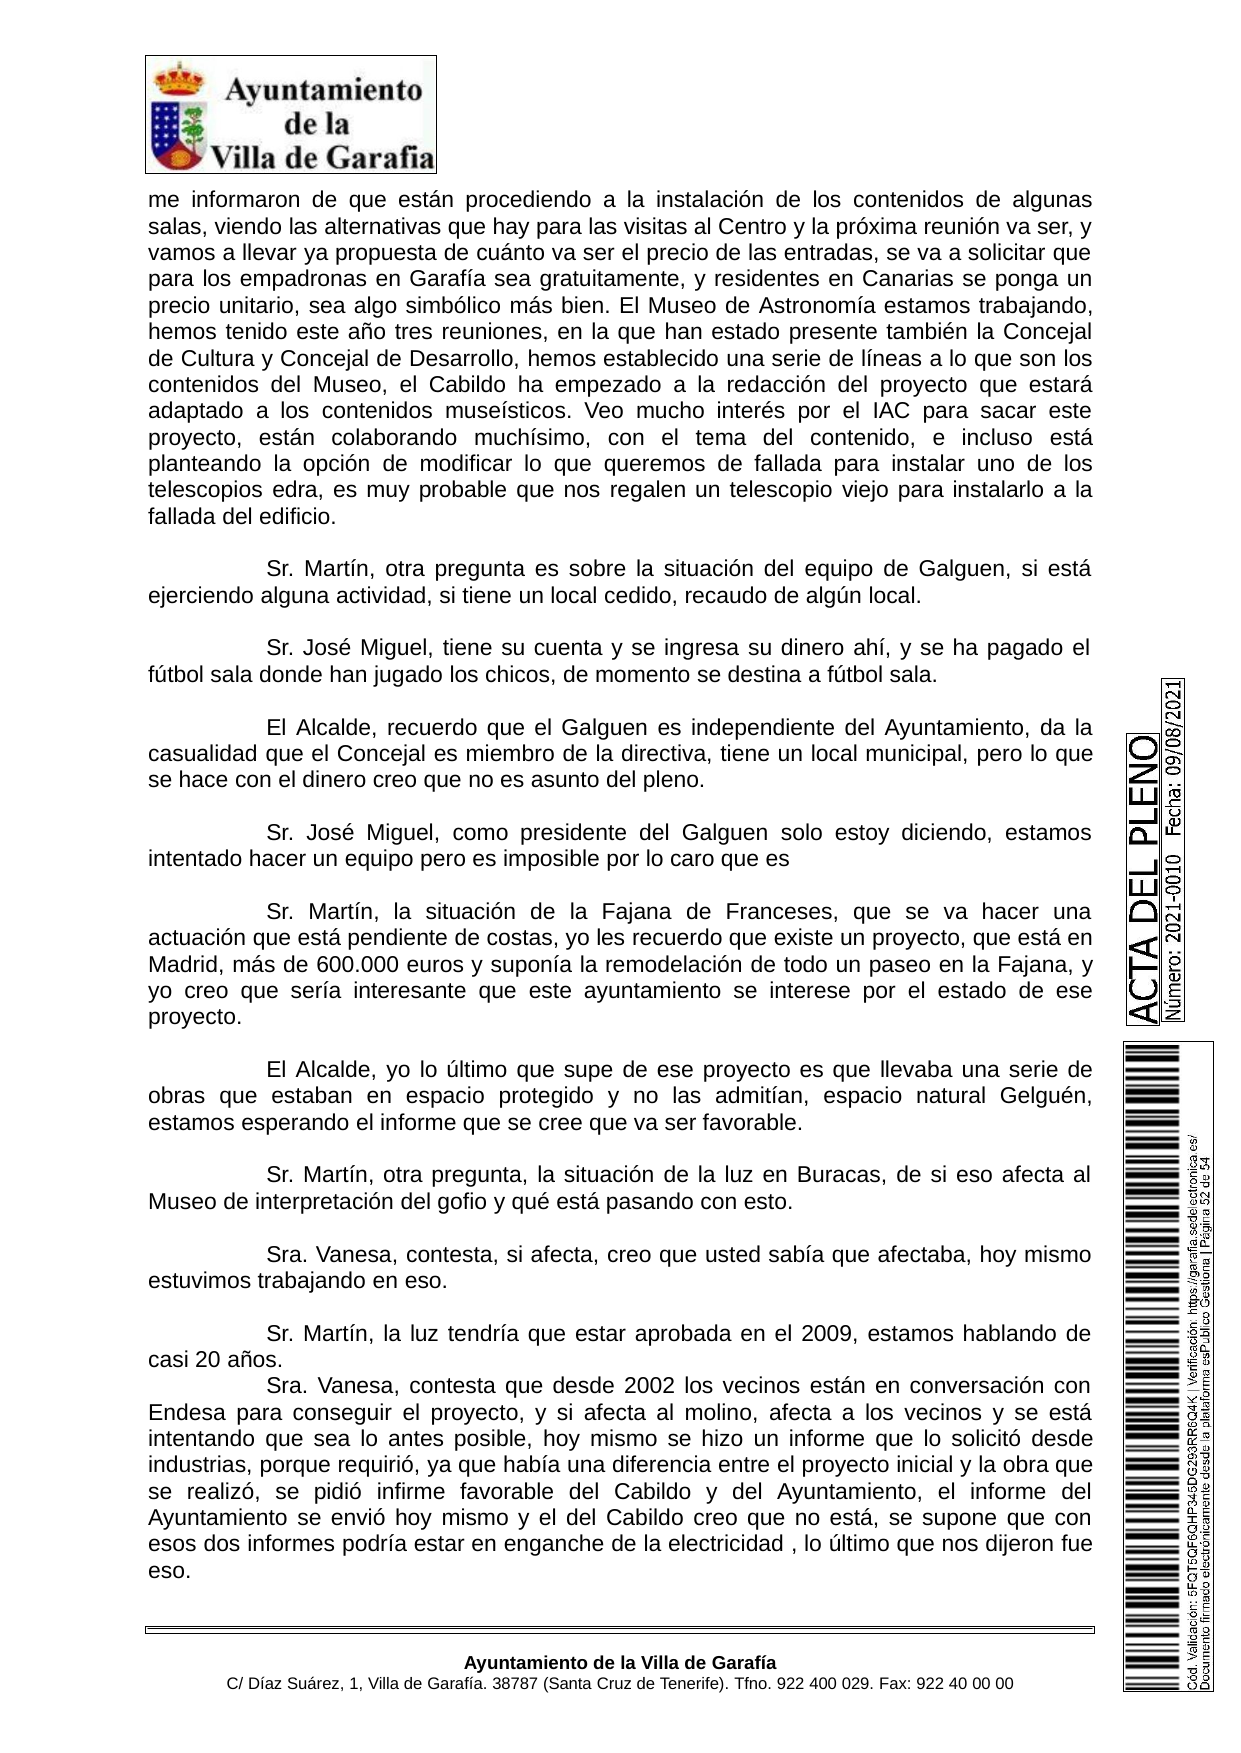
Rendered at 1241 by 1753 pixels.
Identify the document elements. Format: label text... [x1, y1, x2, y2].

text Sr. Martín, la luz tendría que estar aprobada en el 2009, estamos hablando de [266, 1321, 1116, 1346]
text de Cultura y Concejal de Desarrollo, hemos establecido una serie de líneas a lo que son los [148, 346, 1117, 371]
text Sr. Martín, otra pregunta, la situación de la luz en Buracas, de si eso afecta al [266, 1162, 1116, 1188]
text Sr. Martín, otra pregunta es sobre la situación del equipo de Galguen, si está [266, 556, 1116, 582]
text Museo de interpretación del gofio y qué está pasando con esto. [148, 1189, 1116, 1214]
text El Alcalde, yo lo último que supe de ese proyecto es que llevaba una serie de [266, 1057, 1117, 1083]
text yo creo que sería interesante que este ayuntamiento se interese por el estado de ese [148, 978, 1117, 1004]
text ejerciendo alguna actividad, si tiene un local cedido, recaudo de algún local. [148, 583, 1116, 608]
text fallada del edificio. [148, 504, 1117, 529]
text fútbol sala donde han jugado los chicos, de momento se destina a fútbol sala. [148, 662, 1116, 687]
picture [146, 56, 436, 173]
text estuvimos trabajando en eso. [148, 1268, 1117, 1293]
text Sr. Martín, la situación de la Fajana de Franceses, que se va hacer una [266, 899, 1117, 924]
text intentando que sea lo antes posible, hoy mismo se hizo un informe que lo solicitó desde [148, 1426, 1117, 1452]
text estamos esperando el informe que se cree que va ser favorable. [148, 1110, 1117, 1135]
text Sra. Vanesa, contesta, si afecta, creo que usted sabía que afectaba, hoy mismo [266, 1242, 1117, 1267]
text planteando la opción de modificar lo que queremos de fallada para instalar uno de los [148, 451, 1117, 477]
text industrias, porque requirió, ya que había una diferencia entre el proyecto inicial y la obra que [148, 1452, 1117, 1478]
text C/ Díaz Suárez, 1, Villa de Garafía. 38787 (Santa Cruz de Tenerife). Tfno. 922 400 029. Fax: 922 40 00 00 [226, 1674, 1039, 1693]
text proyecto, están colaborando muchísimo, con el tema del contenido, e incluso está [148, 424, 1117, 450]
text vamos a llevar ya propuesta de cuánto va ser el precio de las entradas, se va a solicitar que [148, 240, 1117, 266]
text actuación que está pendiente de costas, yo les recuerdo que existe un proyecto, que está en [148, 925, 1117, 951]
text Sra. Vanesa, contesta que desde 2002 los vecinos están en conversación con [266, 1373, 1117, 1399]
text esos dos informes podría estar en enganche de la electricidad , lo último que nos dijeron fue [148, 1531, 1117, 1557]
text intentado hacer un equipo pero es imposible por lo caro que es [148, 846, 1116, 872]
text para los empadronas en Garafía sea gratuitamente, y residentes en Canarias se ponga un [148, 266, 1117, 292]
text Endesa para conseguir el proyecto, y si afecta al molino, afecta a los vecinos y se está [148, 1400, 1117, 1425]
text Madrid, más de 600.000 euros y suponía la remodelación de todo un paseo en la Fajana, y [148, 952, 1117, 977]
text El Alcalde, recuerdo que el Galguen es independiente del Ayuntamiento, da la [266, 714, 1117, 740]
text salas, viendo las alternativas que hay para las visitas al Centro y la próxima reunión va ser, y [148, 214, 1117, 239]
picture [146, 1627, 1094, 1633]
text Ayuntamiento de la Villa de Garafía [463, 1653, 1039, 1674]
text se realizó, se pidió infirme favorable del Cabildo y del Ayuntamiento, el informe del [148, 1479, 1117, 1504]
text adaptado a los contenidos museísticos. Veo mucho interés por el IAC para sacar este [148, 398, 1117, 424]
text Sr. José Miguel, tiene su cuenta y se ingresa su dinero ahí, y se ha pagado el [266, 635, 1116, 661]
text se hace con el dinero creo que no es asunto del pleno. [148, 767, 1117, 793]
text casi 20 años. [148, 1347, 1116, 1373]
text hemos tenido este año tres reuniones, en la que han estado presente también la Concejal [148, 319, 1117, 345]
picture [1127, 734, 1159, 1025]
text precio unitario, sea algo simbólico más bien. El Museo de Astronomía estamos trabajando, [148, 293, 1117, 318]
text eso. [148, 1558, 1117, 1583]
text Ayuntamiento se envió hoy mismo y el del Cabildo creo que no está, se supone que con [148, 1505, 1117, 1531]
text proyecto. [148, 1004, 1117, 1030]
text contenidos del Museo, el Cabildo ha empezado a la redacción del proyecto que estará [148, 372, 1117, 397]
text obras que estaban en espacio protegido y no las admitían, espacio natural Gelguén, [148, 1083, 1117, 1109]
text me informaron de que están procediendo a la instalación de los contenidos de algunas [148, 187, 1117, 213]
picture [1124, 1042, 1213, 1691]
text casualidad que el Concejal es miembro de la directiva, tiene un local municipal, pero lo que [148, 741, 1117, 766]
picture [1162, 679, 1184, 1021]
text Sr. José Miguel, como presidente del Galguen solo estoy diciendo, estamos [266, 820, 1116, 846]
text telescopios edra, es muy probable que nos regalen un telescopio viejo para instalarlo a la [148, 477, 1117, 503]
